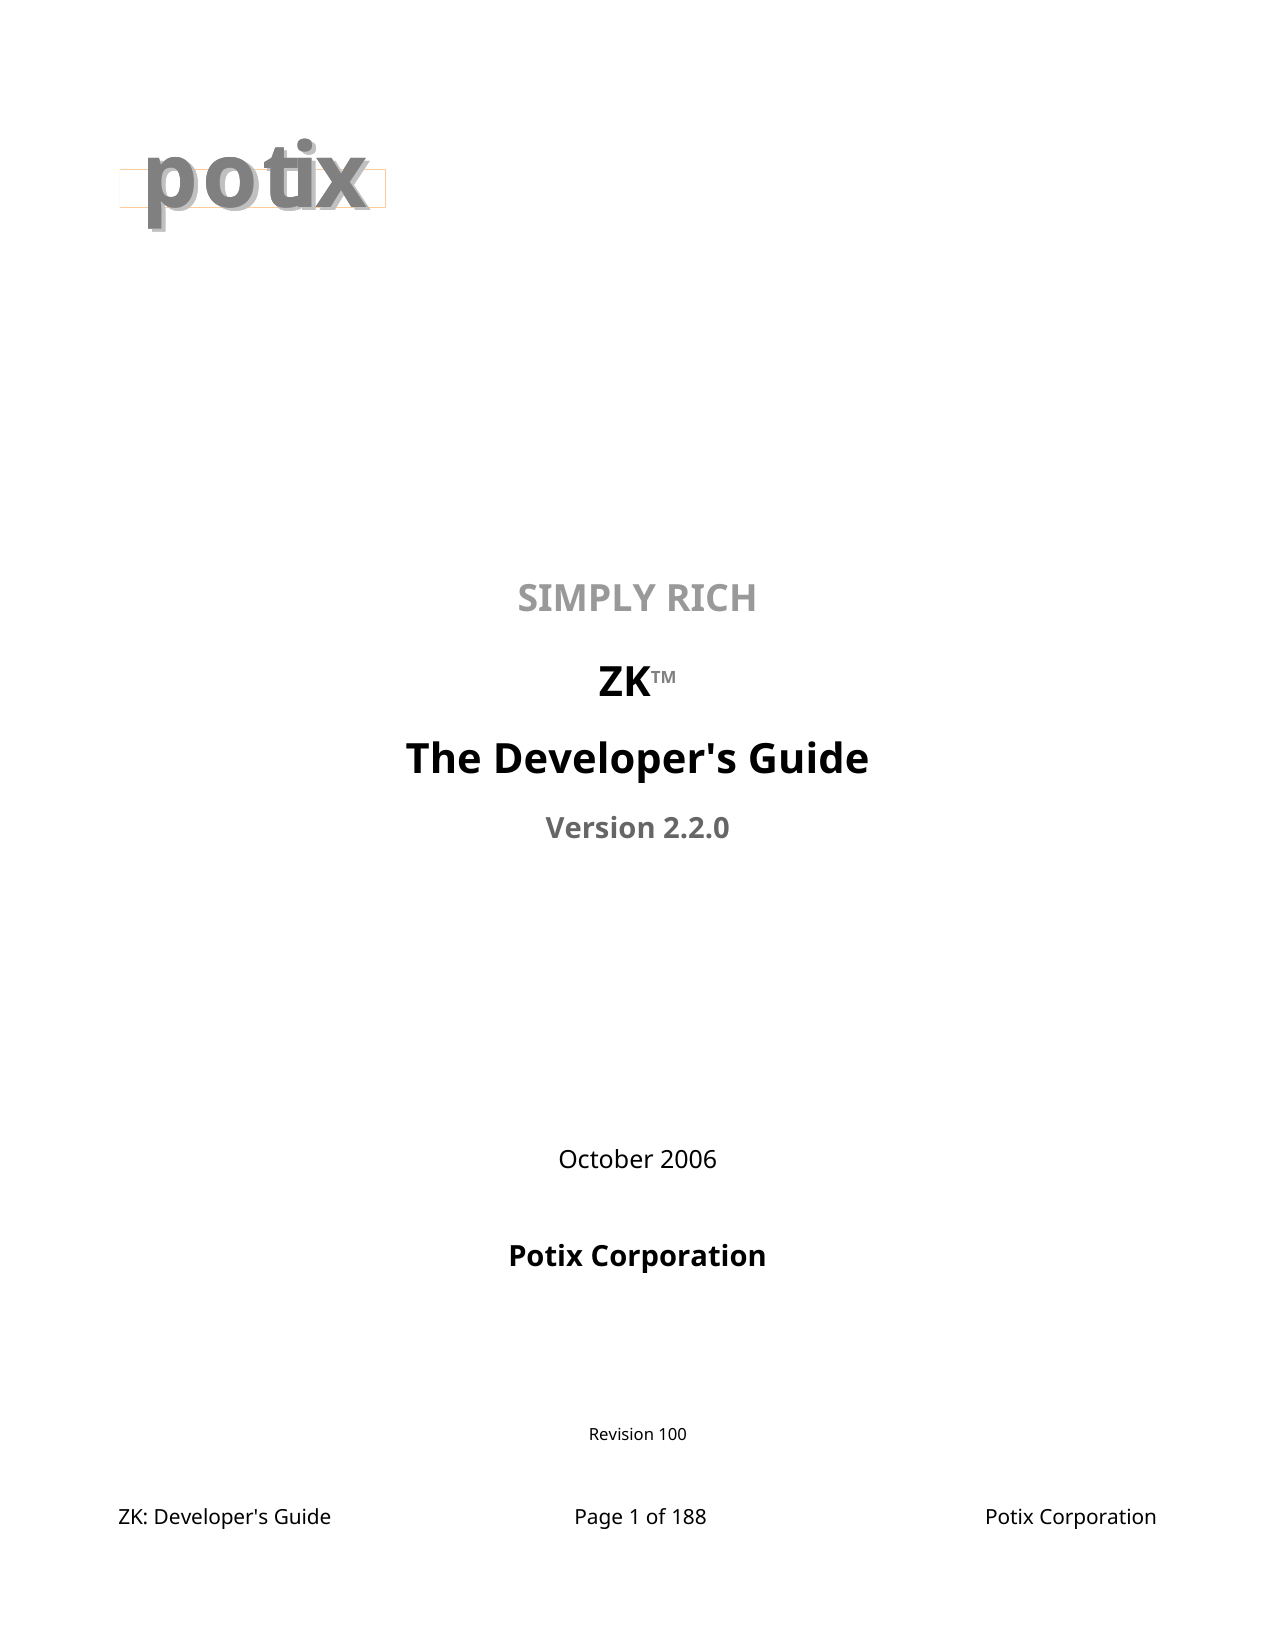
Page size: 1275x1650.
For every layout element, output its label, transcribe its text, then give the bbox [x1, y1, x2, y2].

text ZKTM [118, 652, 1157, 708]
text SIMPLY RICH [118, 571, 1157, 622]
text Potix Corporation [118, 1235, 1157, 1275]
text Version 2.2.0 [118, 807, 1157, 847]
text Revision 100 [118, 1422, 1157, 1445]
text The Developer's Guide [118, 729, 1157, 786]
text October 2006 [118, 1142, 1157, 1176]
